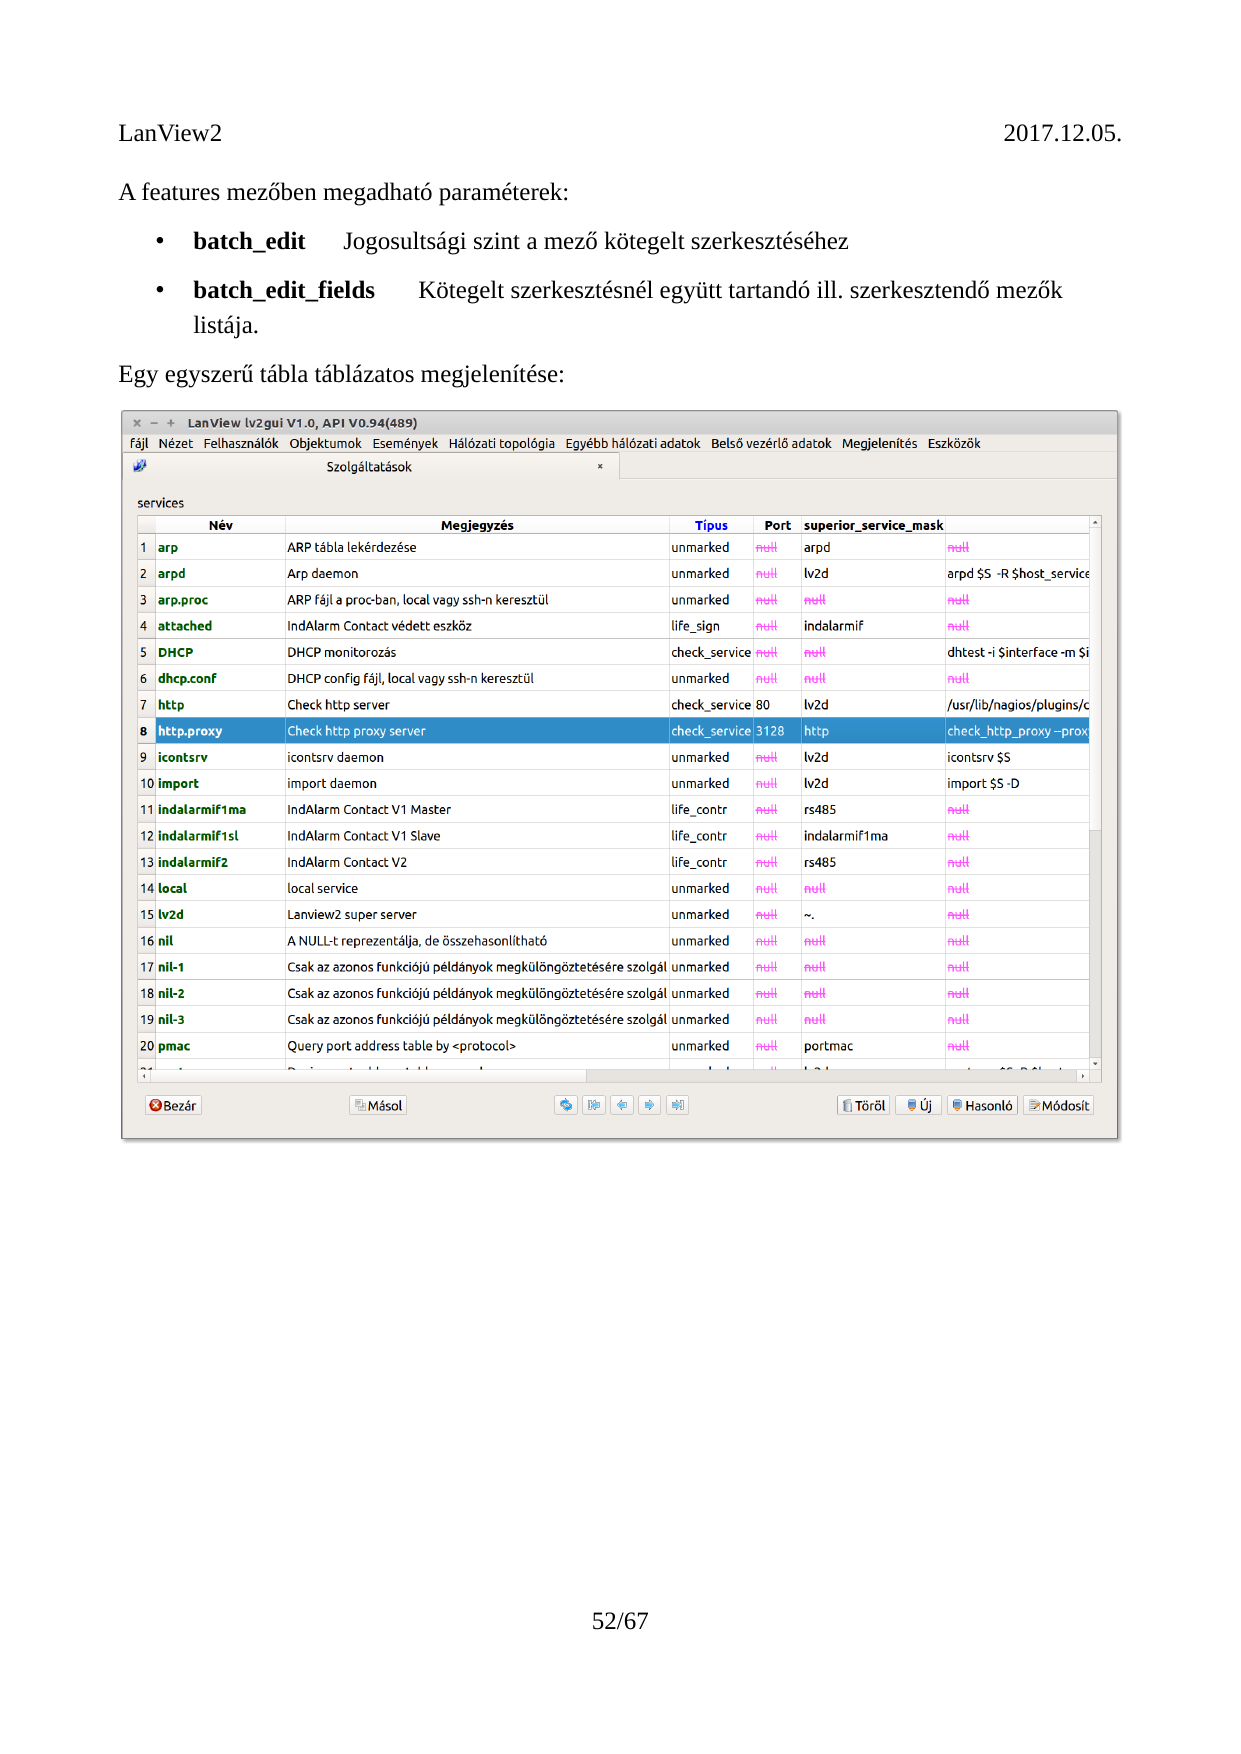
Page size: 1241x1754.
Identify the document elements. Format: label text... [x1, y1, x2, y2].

text A features mezőben megadható paraméterek: [118, 177, 1122, 206]
list batch_edit Jogosultsági szint a mező kötegelt szerkesztéséhez [156, 226, 1122, 255]
picture [118, 407, 1123, 1144]
list batch_edit_fields Kötegelt szerkesztésnél együtt tartandó ill. szerkesztendő mezők listája. [156, 275, 1122, 338]
text Egy egyszerű tábla táblázatos megjelenítése: [118, 359, 1122, 387]
